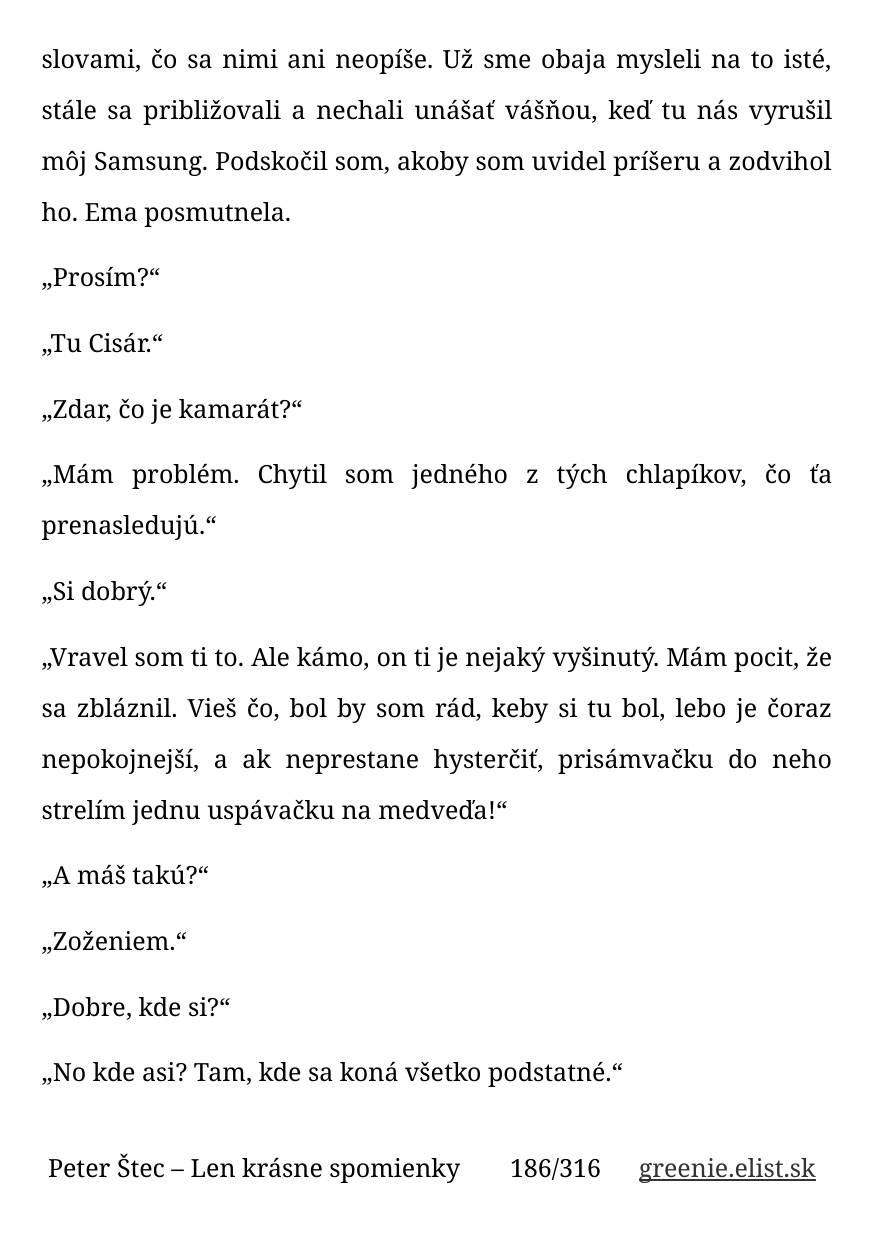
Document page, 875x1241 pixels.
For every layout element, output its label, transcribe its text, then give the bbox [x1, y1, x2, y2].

text „Si dobrý.“ [41, 574, 833, 608]
text „Mám problém. Chytil som jedného z tých chlapíkov, čo ťa prenasledujú.“ [41, 457, 833, 542]
text „Dobre, kde si?“ [41, 989, 833, 1023]
text „Zoženiem.“ [41, 924, 833, 958]
text „A máš takú?“ [41, 858, 833, 892]
text „Prosím?“ [41, 260, 833, 294]
text „Zdar, čo je kamarát?“ [41, 391, 833, 425]
text „No kde asi? Tam, kde sa koná všetko podstatné.“ [41, 1055, 833, 1089]
text „Tu Cisár.“ [41, 326, 833, 360]
text slovami, čo sa nimi ani neopíše. Už sme obaja mysleli na to isté, stále sa približovali a nechali unášať vášňou, keď tu nás vyrušil môj Samsung. Podskočil som, akoby som uvidel príšeru a zodvihol ho. Ema posmutnela. [41, 41, 833, 228]
text „Vravel som ti to. Ale kámo, on ti je nejaký vyšinutý. Mám pocit, že sa zbláznil. Vieš čo, bol by som rád, keby si tu bol, lebo je čoraz nepokojnejší, a ak neprestane hysterčiť, prisámvačku do neho strelím jednu uspávačku na medveďa!“ [41, 639, 833, 826]
